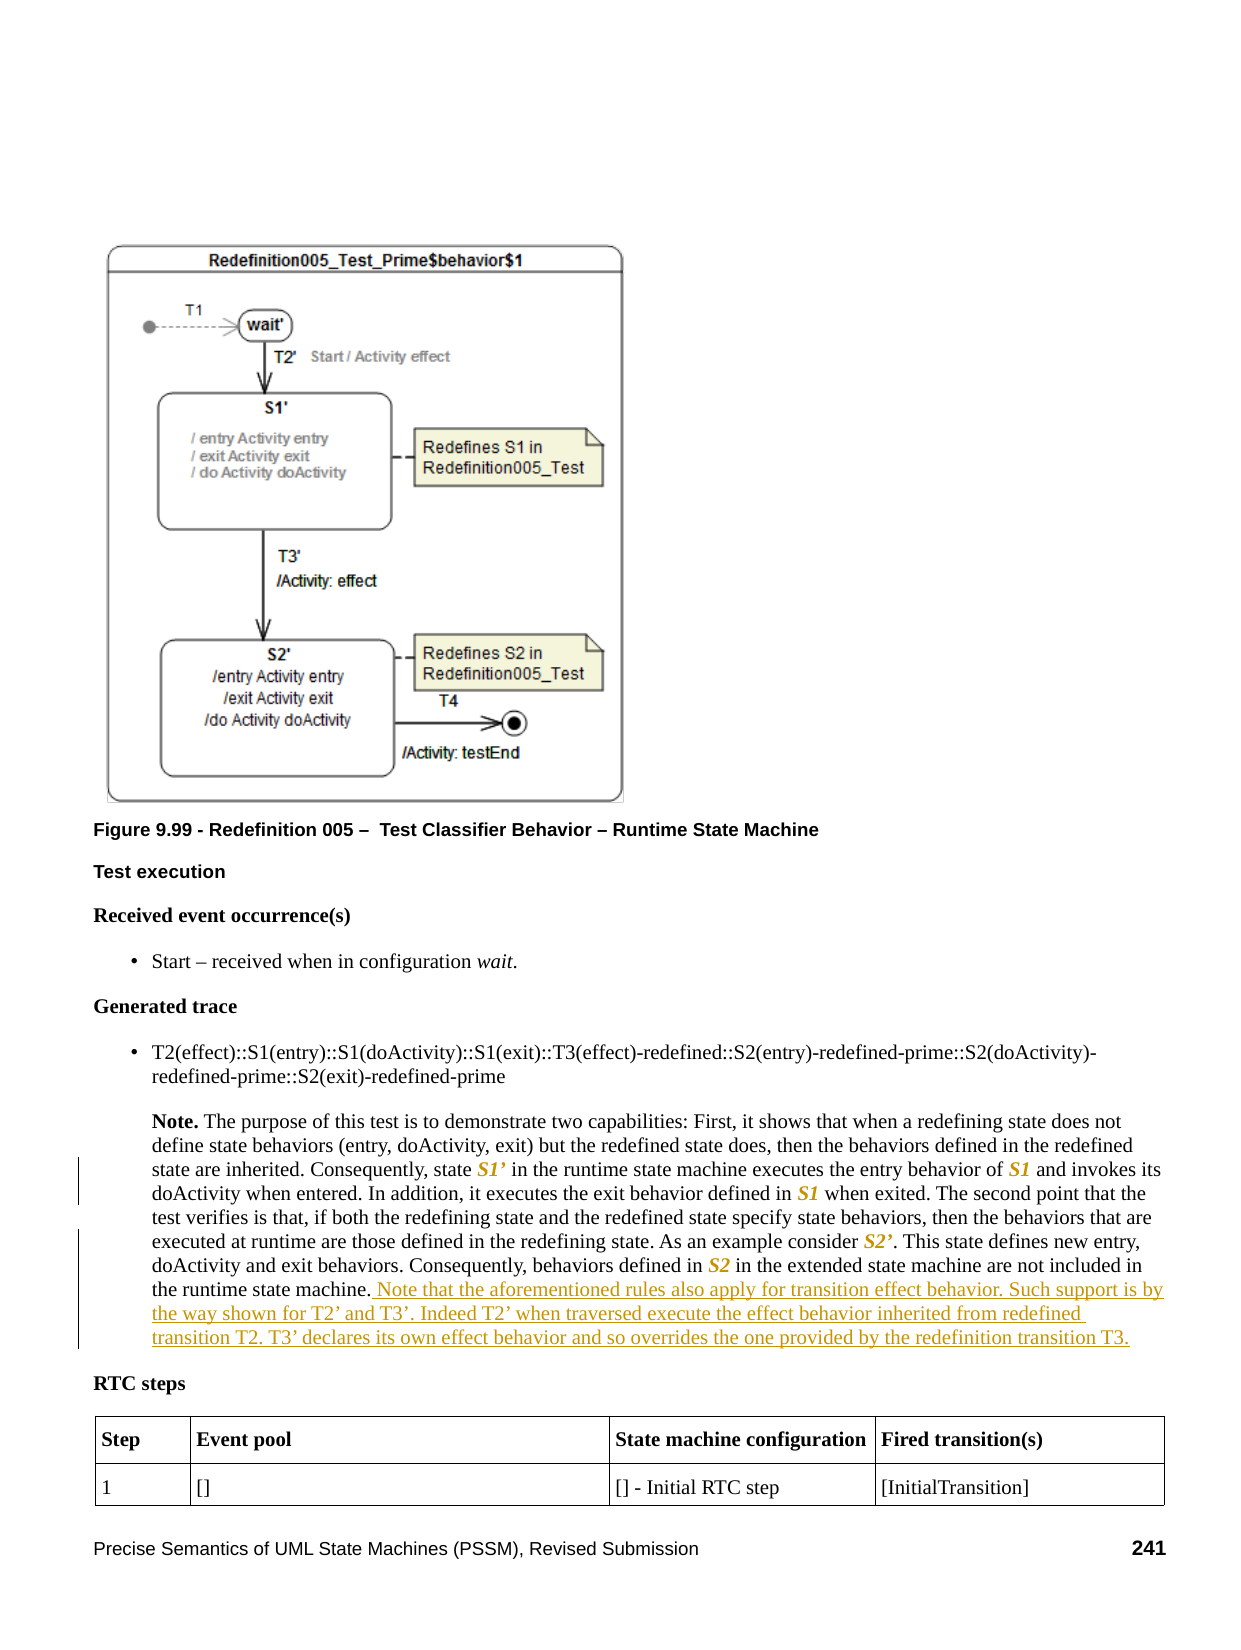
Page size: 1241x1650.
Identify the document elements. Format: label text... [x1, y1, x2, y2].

text RTC steps [93, 1370, 1164, 1394]
table_header State machine configuration [610, 1417, 875, 1463]
table_cell 1 [96, 1464, 190, 1505]
table_header Fired transition(s) [876, 1417, 1164, 1463]
table_header Event pool [191, 1417, 609, 1463]
text Received event occurrence(s) [93, 903, 1164, 927]
subtitle Test execution [93, 816, 1164, 882]
text Figure 9.99 - Redefinition 005 – Test Classifier Behavior – Runtime State Machine [93, 816, 843, 840]
list T2(effect)::S1(entry)::S1(doActivity)::S1(exit)::T3(effect)-redefined::S2(entry)-redefined-prime::S2(doActivity)-redefined-prime::S2(exit)-redefined-prime [131, 1039, 1164, 1088]
table_header Step [96, 1417, 190, 1463]
table_cell [InitialTransition] [876, 1464, 1164, 1505]
list Note. The purpose of this test is to demonstrate two capabilities: First, it shows that when a redefining state does not define state behaviors (entry, doActivity, exit) but the redefined state does, then the behaviors defined in the redefined state are inherited. Consequently, state S1’ in the runtime state machine executes the entry behavior of S1 and invokes its doActivity when entered. In addition, it executes the exit behavior defined in S1 when exited. The second point that the test verifies is that, if both the redefining state and the redefined state specify state behaviors, then the behaviors that are executed at runtime are those defined in the redefining state. As an example consider S2’. This state defines new entry, doActivity and exit behaviors. Consequently, behaviors defined in S2 in the extended state machine are not included in the runtime state machine. Note that the aforementioned rules also apply for transition effect behavior. Such support is by the way shown for T2’ and T3’. Indeed T2’ when traversed execute the effect behavior inherited from redefined transition T2. T3’ declares its own effect behavior and so overrides the one provided by the redefinition transition T3. [131, 1109, 1164, 1349]
table_cell [] [191, 1464, 609, 1505]
text Generated trace [93, 994, 1164, 1018]
table_cell [] - Initial RTC step [610, 1464, 875, 1505]
picture [93, 231, 637, 816]
list Start – received when in configuration wait. [131, 948, 1164, 973]
